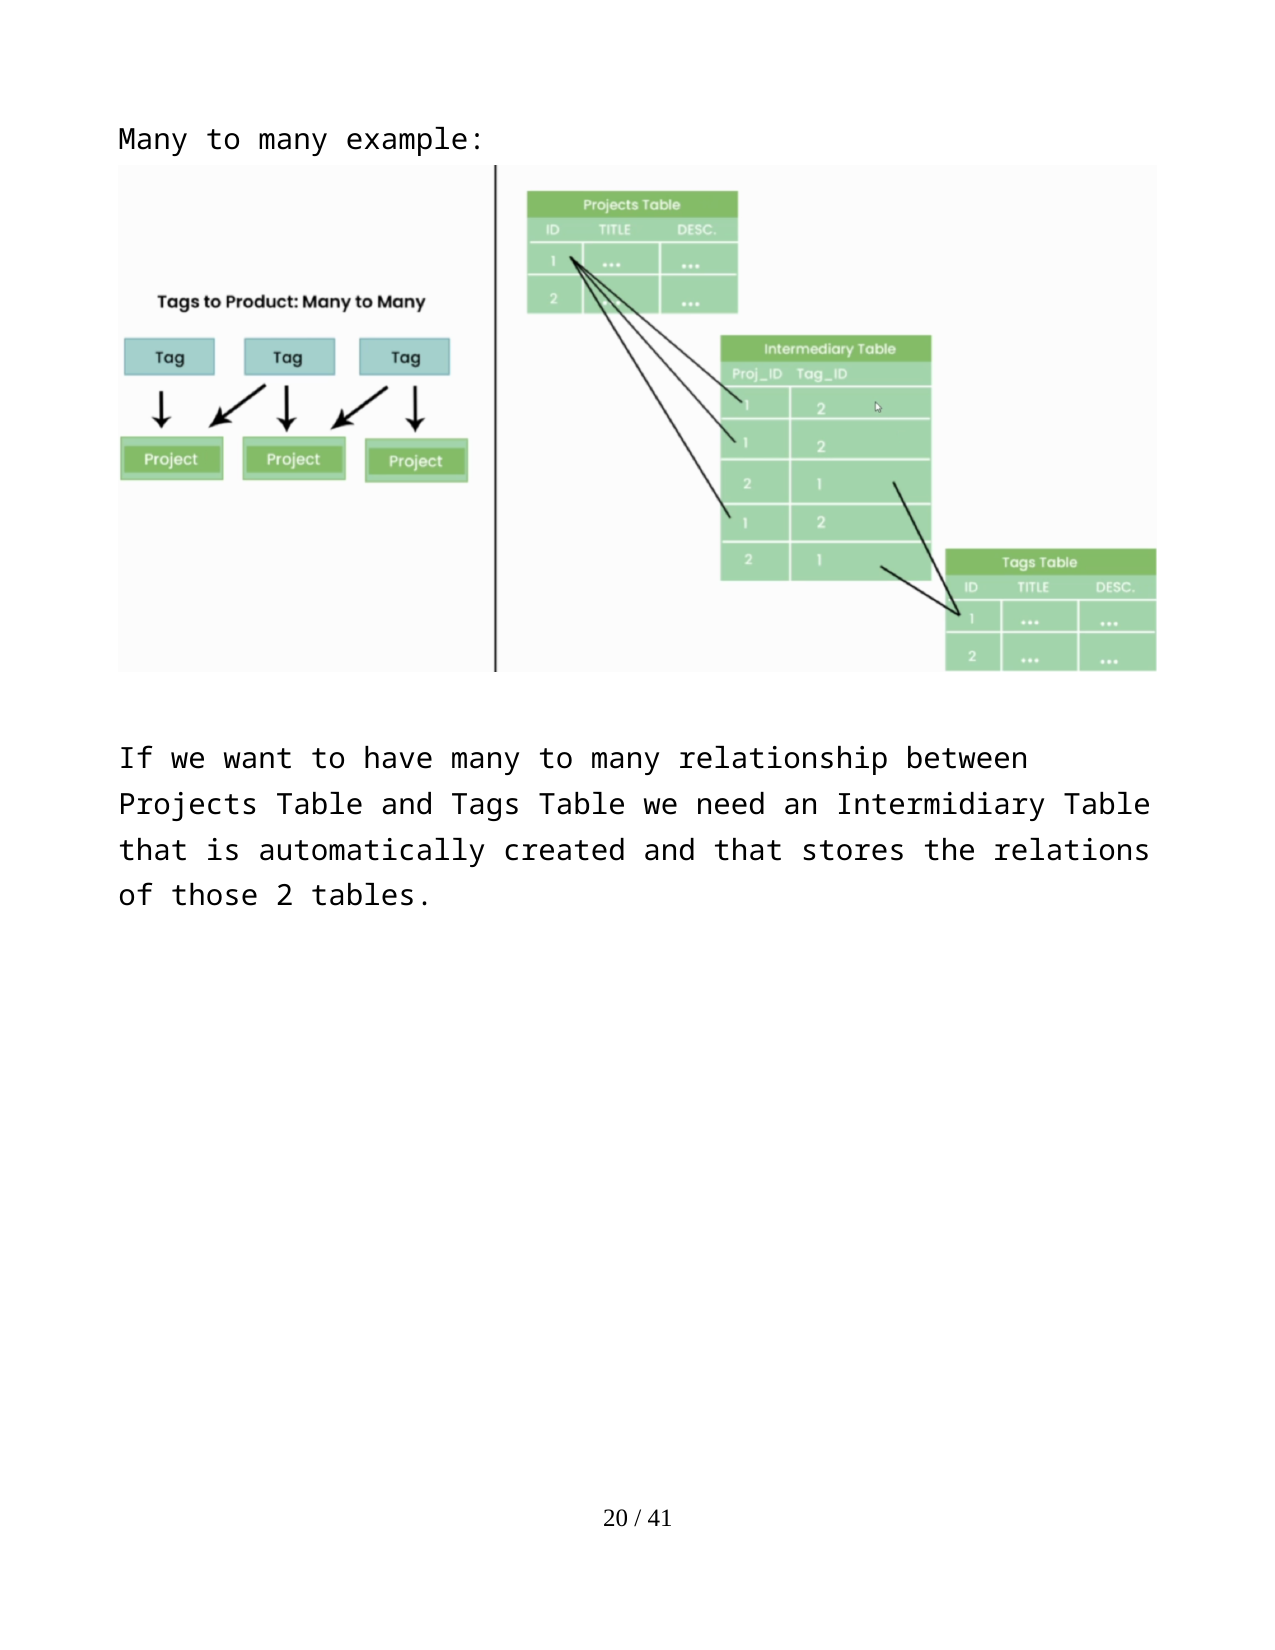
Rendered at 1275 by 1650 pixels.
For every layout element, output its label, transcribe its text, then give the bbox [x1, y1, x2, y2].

text If we want to have many to many relationship between Projects Table and Tags Table we need an Intermidiary Table that is automatically created and that stores the relations of those 2 tables. [118, 738, 1157, 914]
picture [118, 165, 1157, 672]
text Many to many example: [118, 118, 1157, 158]
